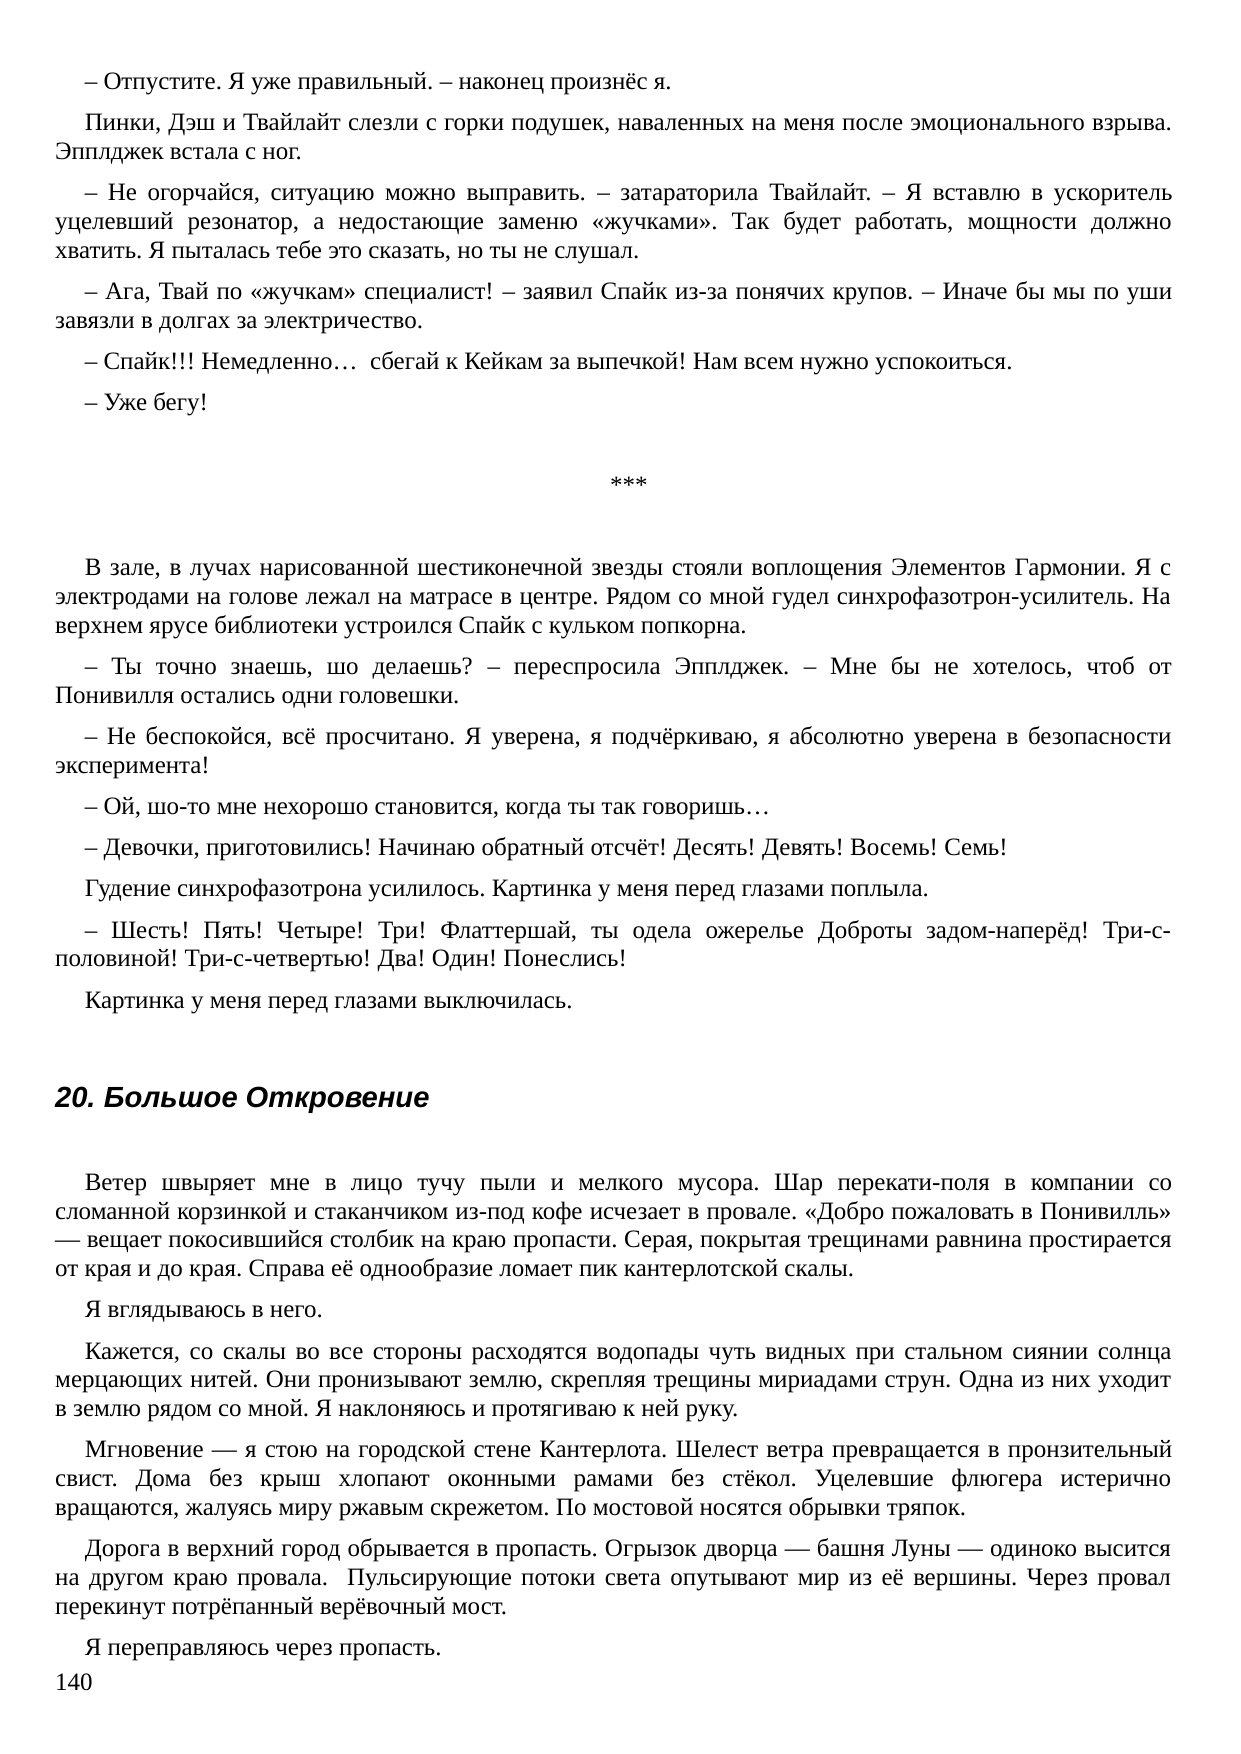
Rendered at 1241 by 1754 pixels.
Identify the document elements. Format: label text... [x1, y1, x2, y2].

text Картинка у меня перед глазами выключилась. [55, 985, 1173, 1013]
text Пинки, Дэш и Твайлайт слезли с горки подушек, наваленных на меня после эмоционального взрыва. Эпплджек встала с ног. [55, 107, 1173, 165]
text Мгновение — я стою на городской стене Кантерлота. Шелест ветра превращается в пронзительный свист. Дома без крыш хлопают оконными рамами без стёкол. Уцелевшие флюгера истерично вращаются, жалуясь миру ржавым скрежетом. По мостовой носятся обрывки тряпок. [55, 1434, 1173, 1521]
text Я переправляюсь через пропасть. [55, 1632, 1173, 1661]
text – Не беспокойся, всё просчитано. Я уверена, я подчёркиваю, я абсолютно уверена в безопасности эксперимента! [55, 721, 1173, 778]
text Ветер швыряет мне в лицо тучу пыли и мелкого мусора. Шар перекати-поля в компании со сломанной корзинкой и стаканчиком из-под кофе исчезает в провале. «Добро пожаловать в Понивилль» — вещает покосившийся столбик на краю пропасти. Серая, покрытая трещинами равнина простирается от края и до края. Справа её однообразие ломает пик кантерлотской скалы. [55, 1167, 1173, 1282]
text Я вглядываюсь в него. [55, 1294, 1173, 1323]
text – Девочки, приготовились! Начинаю обратный отсчёт! Десять! Девять! Восемь! Семь! [55, 832, 1173, 861]
text – Ага, Твай по «жучкам» специалист! – заявил Спайк из-за понячих крупов. – Иначе бы мы по уши завязли в долгах за электричество. [55, 276, 1173, 333]
subtitle 20. Большое Откровение [55, 1080, 1173, 1113]
text – Не огорчайся, ситуацию можно выправить. – затараторила Твайлайт. – Я вставлю в ускоритель уцелевший резонатор, а недостающие заменю «жучками». Так будет работать, мощности должно хватить. Я пыталась тебе это сказать, но ты не слушал. [55, 177, 1173, 263]
text – Уже бегу! [55, 387, 1173, 416]
text *** [55, 470, 1173, 498]
text – Спайк!!! Немедленно… сбегай к Кейкам за выпечкой! Нам всем нужно успокоиться. [55, 346, 1173, 375]
text – Отпустите. Я уже правильный. – наконец произнёс я. [55, 66, 1173, 95]
text В зале, в лучах нарисованной шестиконечной звезды стояли воплощения Элементов Гармонии. Я с электродами на голове лежал на матрасе в центре. Рядом со мной гудел синхрофазотрон-усилитель. На верхнем ярусе библиотеки устроился Спайк с кульком попкорна. [55, 552, 1173, 638]
text – Ой, шо-то мне нехорошо становится, когда ты так говоришь… [55, 791, 1173, 820]
text – Шесть! Пять! Четыре! Три! Флаттершай, ты одела ожерелье Доброты задом-наперёд! Три-с-половиной! Три-с-четвертью! Два! Один! Понеслись! [55, 915, 1173, 972]
text Дорога в верхний город обрывается в пропасть. Огрызок дворца — башня Луны — одиноко высится на другом краю провала. Пульсирующие потоки света опутывают мир из её вершины. Через провал перекинут потрёпанный верёвочный мост. [55, 1533, 1173, 1619]
text Гудение синхрофазотрона усилилось. Картинка у меня перед глазами поплыла. [55, 873, 1173, 902]
text Кажется, со скалы во все стороны расходятся водопады чуть видных при стальном сиянии солнца мерцающих нитей. Они пронизывают землю, скрепляя трещины мириадами струн. Одна из них уходит в землю рядом со мной. Я наклоняюсь и протягиваю к ней руку. [55, 1336, 1173, 1422]
text – Ты точно знаешь, шо делаешь? – переспросила Эпплджек. – Мне бы не хотелось, чтоб от Понивилля остались одни головешки. [55, 651, 1173, 708]
